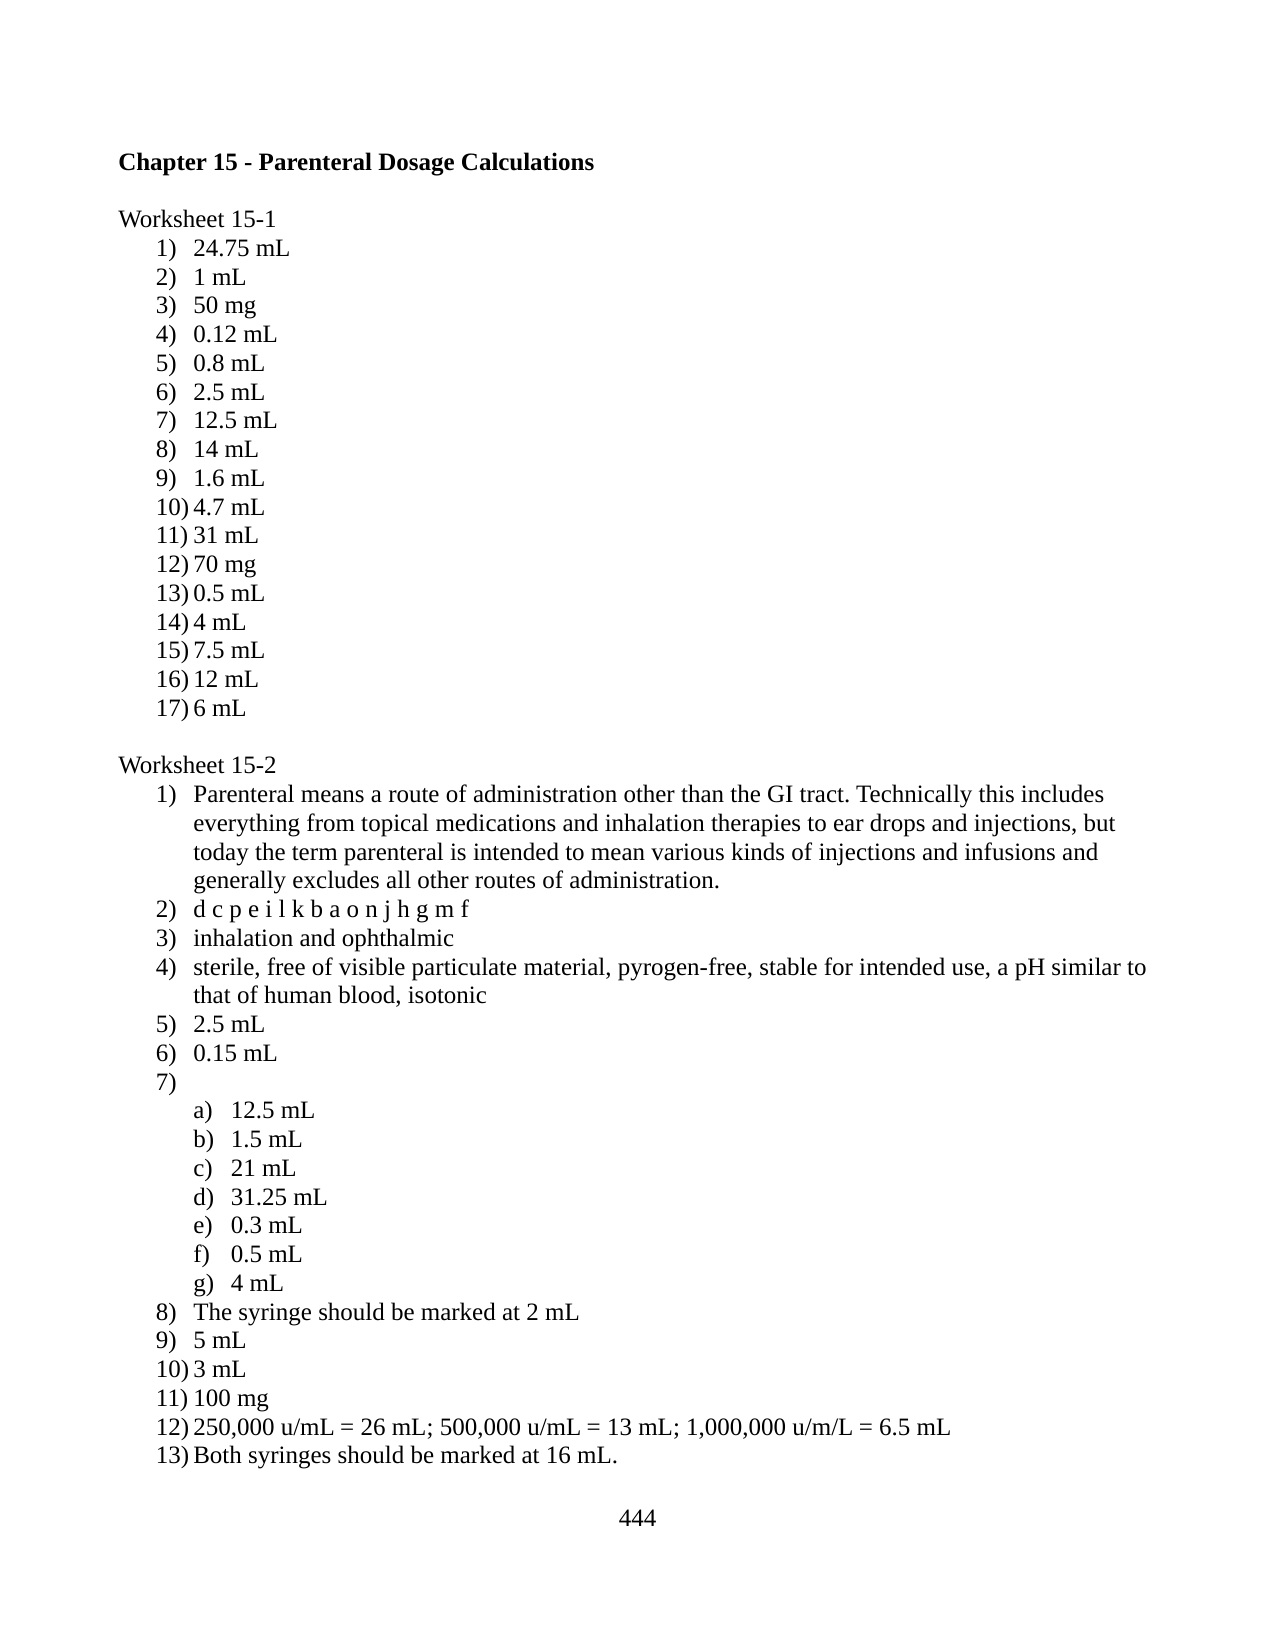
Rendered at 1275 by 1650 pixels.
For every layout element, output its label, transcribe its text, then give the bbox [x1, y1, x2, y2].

list 0.8 mL [156, 348, 1157, 377]
list 50 mg [156, 291, 1157, 319]
list 7.5 mL [156, 636, 1157, 664]
list inhalation and ophthalmic [156, 923, 1157, 952]
list 0.12 mL [156, 319, 1157, 348]
list 24.75 mL [156, 233, 1157, 262]
list 0.5 mL [156, 578, 1157, 607]
list 0.3 mL [193, 1211, 1157, 1239]
list 12.5 mL [156, 406, 1157, 434]
list 12 mL [156, 664, 1157, 693]
list 2.5 mL [156, 1009, 1157, 1038]
list 3 mL [156, 1354, 1157, 1383]
list 100 mg [156, 1383, 1157, 1412]
list sterile, free of visible particulate material, pyrogen-free, stable for intended use, a pH similar to that of human blood, isotonic [156, 952, 1157, 1009]
list 31 mL [156, 521, 1157, 549]
list 1.6 mL [156, 463, 1157, 492]
list 250,000 u/mL = 26 mL; 500,000 u/mL = 13 mL; 1,000,000 u/m/L = 6.5 mL [156, 1412, 1157, 1441]
list 4 mL [193, 1268, 1157, 1297]
list 12.5 mL [193, 1096, 1157, 1124]
list Both syringes should be marked at 16 mL. [156, 1441, 1157, 1469]
list 0.15 mL [156, 1038, 1157, 1067]
list 1 mL [156, 262, 1157, 291]
text Worksheet 15-1 [118, 204, 1157, 233]
list The syringe should be marked at 2 mL [156, 1297, 1157, 1326]
list 6 mL [156, 693, 1157, 722]
text Chapter 15 - Parenteral Dosage Calculations [118, 147, 1157, 176]
list 0.5 mL [193, 1239, 1157, 1268]
text Worksheet 15-2 [118, 751, 1157, 779]
list 1.5 mL [193, 1124, 1157, 1153]
list 21 mL [193, 1153, 1157, 1182]
list d c p e i l k b a o n j h g m f [156, 894, 1157, 923]
list 4.7 mL [156, 492, 1157, 521]
list 2.5 mL [156, 377, 1157, 406]
list 5 mL [156, 1326, 1157, 1354]
list 31.25 mL [193, 1182, 1157, 1211]
list Parenteral means a route of administration other than the GI tract. Technically this includes everything from topical medications and inhalation therapies to ear drops and injections, but today the term parenteral is intended to mean various kinds of injections and infusions and generally excludes all other routes of administration. [156, 779, 1157, 894]
list 14 mL [156, 434, 1157, 463]
list 70 mg [156, 549, 1157, 578]
list 4 mL [156, 607, 1157, 636]
